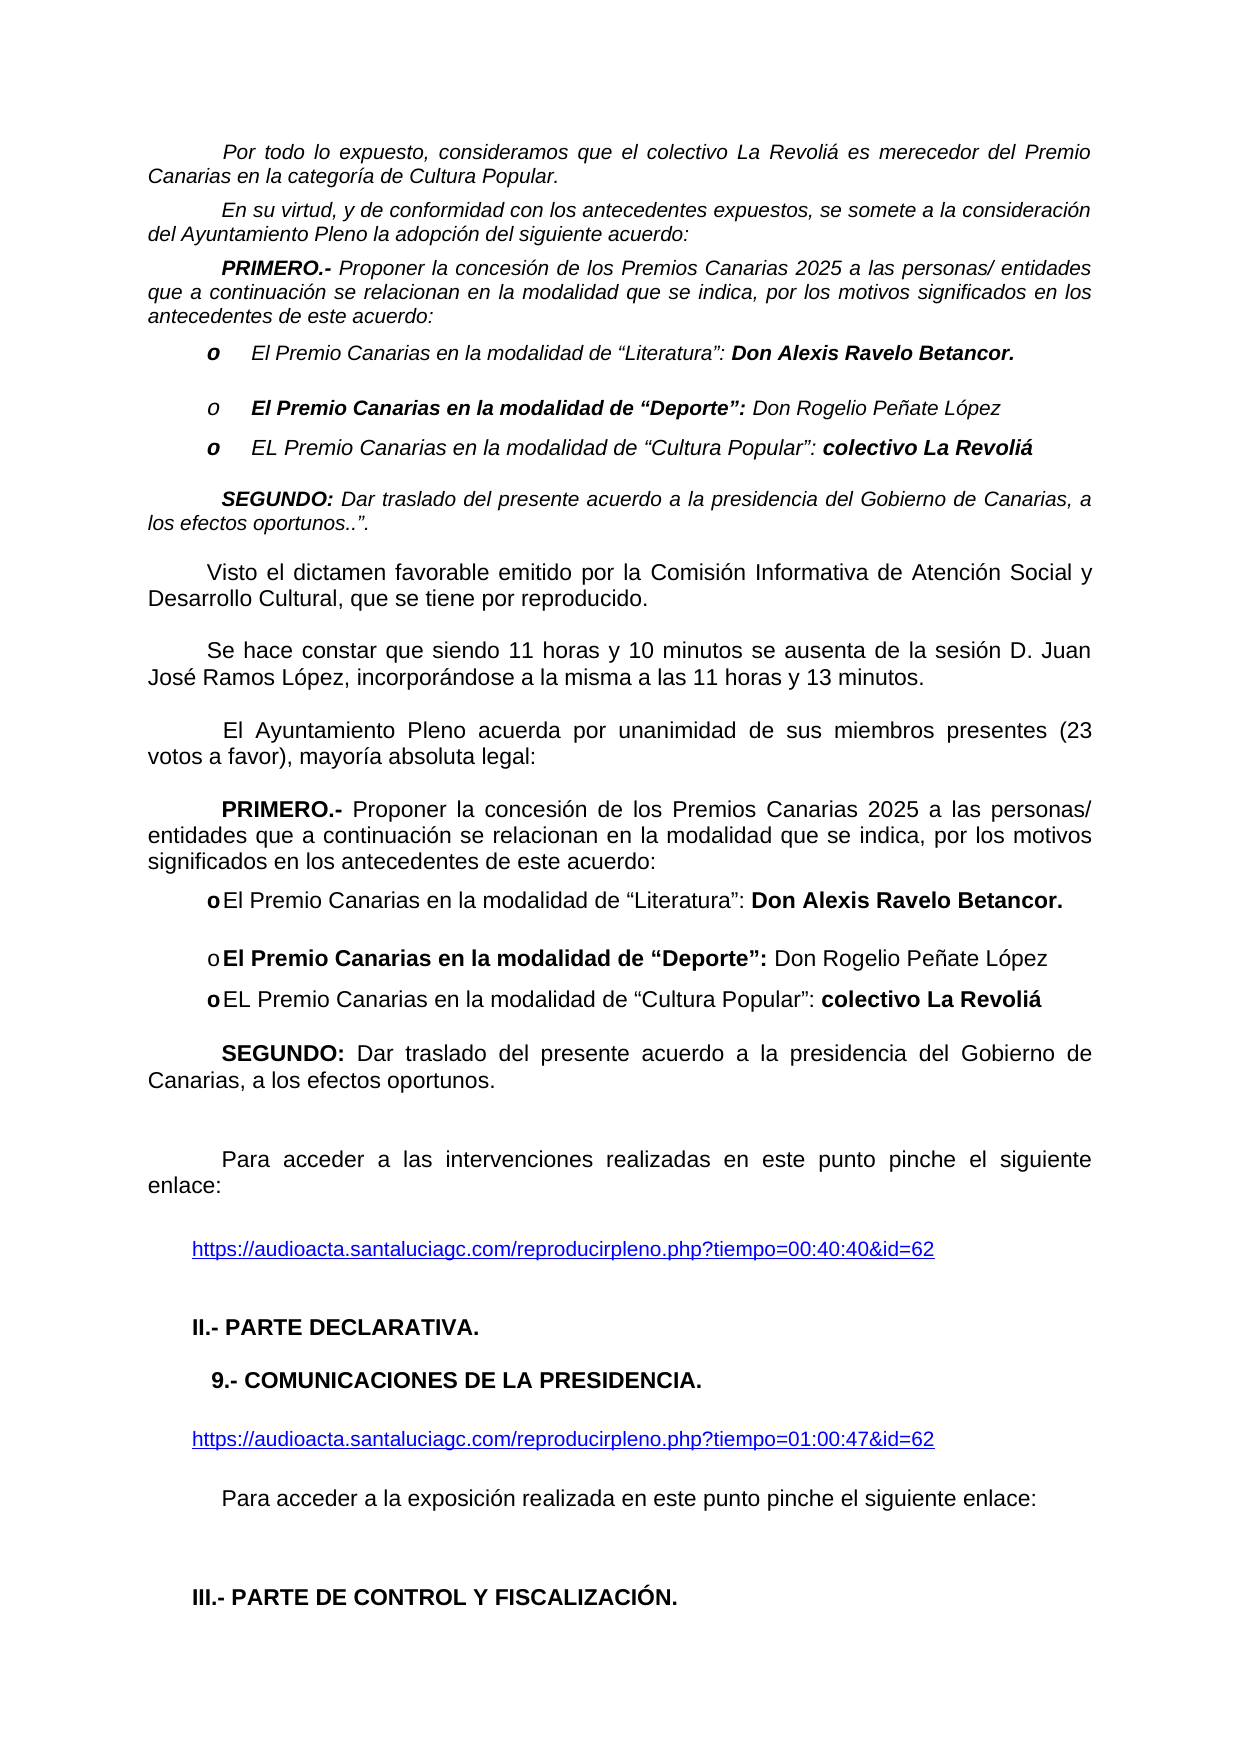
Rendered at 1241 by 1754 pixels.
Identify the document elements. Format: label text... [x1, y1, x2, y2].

text Para acceder a las intervenciones realizadas en este punto pinche el siguiente enlace: [148, 1146, 1093, 1198]
text 9.- COMUNICACIONES DE LA PRESIDENCIA. [148, 1367, 1093, 1393]
text III.- PARTE DE CONTROL Y FISCALIZACIÓN. [148, 1584, 1093, 1611]
list El Premio Canarias en la modalidad de “Deporte”: Don Rogelio Peñate López [207, 396, 1093, 423]
text PRIMERO.- Proponer la concesión de los Premios Canarias 2025 a las personas/ entidades que a continuación se relacionan en la modalidad que se indica, por los motivos significados en los antecedentes de este acuerdo: [148, 796, 1093, 875]
text SEGUNDO: Dar traslado del presente acuerdo a la presidencia del Gobierno de Canarias, a los efectos oportunos. [148, 1040, 1093, 1093]
list El Premio Canarias en la modalidad de “Literatura”: Don Alexis Ravelo Betancor. [207, 341, 1093, 367]
text Se hace constar que siendo 11 horas y 10 minutos se ausenta de la sesión D. Juan José Ramos López, incorporándose a la misma a las 11 horas y 13 minutos. [148, 637, 1093, 690]
text En su virtud, y de conformidad con los antecedentes expuestos, se somete a la consideración del Ayuntamiento Pleno la adopción del siguiente acuerdo: [148, 198, 1093, 246]
text https://audioacta.santaluciagc.com/reproducirpleno.php?tiempo=01:00:47&id=62 [148, 1427, 1093, 1451]
list El Premio Canarias en la modalidad de “Cultura Popular”: colectivo La Revoliá [207, 435, 1093, 463]
text https://audioacta.santaluciagc.com/reproducirpleno.php?tiempo=00:40:40&id=62 [148, 1237, 1093, 1261]
text PRIMERO.- Proponer la concesión de los Premios Canarias 2025 a las personas/ entidades que a continuación se relacionan en la modalidad que se indica, por los motivos significados en los antecedentes de este acuerdo: [148, 256, 1093, 328]
text II.- PARTE DECLARATIVA. [148, 1314, 1093, 1340]
text SEGUNDO: Dar traslado del presente acuerdo a la presidencia del Gobierno de Canarias, a los efectos oportunos..”. [148, 487, 1093, 534]
text Visto el dictamen favorable emitido por la Comisión Informativa de Atención Social y Desarrollo Cultural, que se tiene por reproducido. [148, 558, 1093, 611]
text Para acceder a la exposición realizada en este punto pinche el siguiente enlace: [148, 1485, 1093, 1511]
text Por todo lo expuesto, consideramos que el colectivo La Revoliá es merecedor del Premio Canarias en la categoría de Cultura Popular. [148, 139, 1093, 187]
list El Premio Canarias en la modalidad de “Cultura Popular”: colectivo La Revoliá [192, 986, 1093, 1014]
list El Premio Canarias en la modalidad de “Literatura”: Don Alexis Ravelo Betancor. [192, 887, 1093, 916]
list El Premio Canarias en la modalidad de “Deporte”: Don Rogelio Peñate López [192, 945, 1093, 973]
text El Ayuntamiento Pleno acuerda por unanimidad de sus miembros presentes (23 votos a favor), mayoría absoluta legal: [148, 717, 1093, 769]
